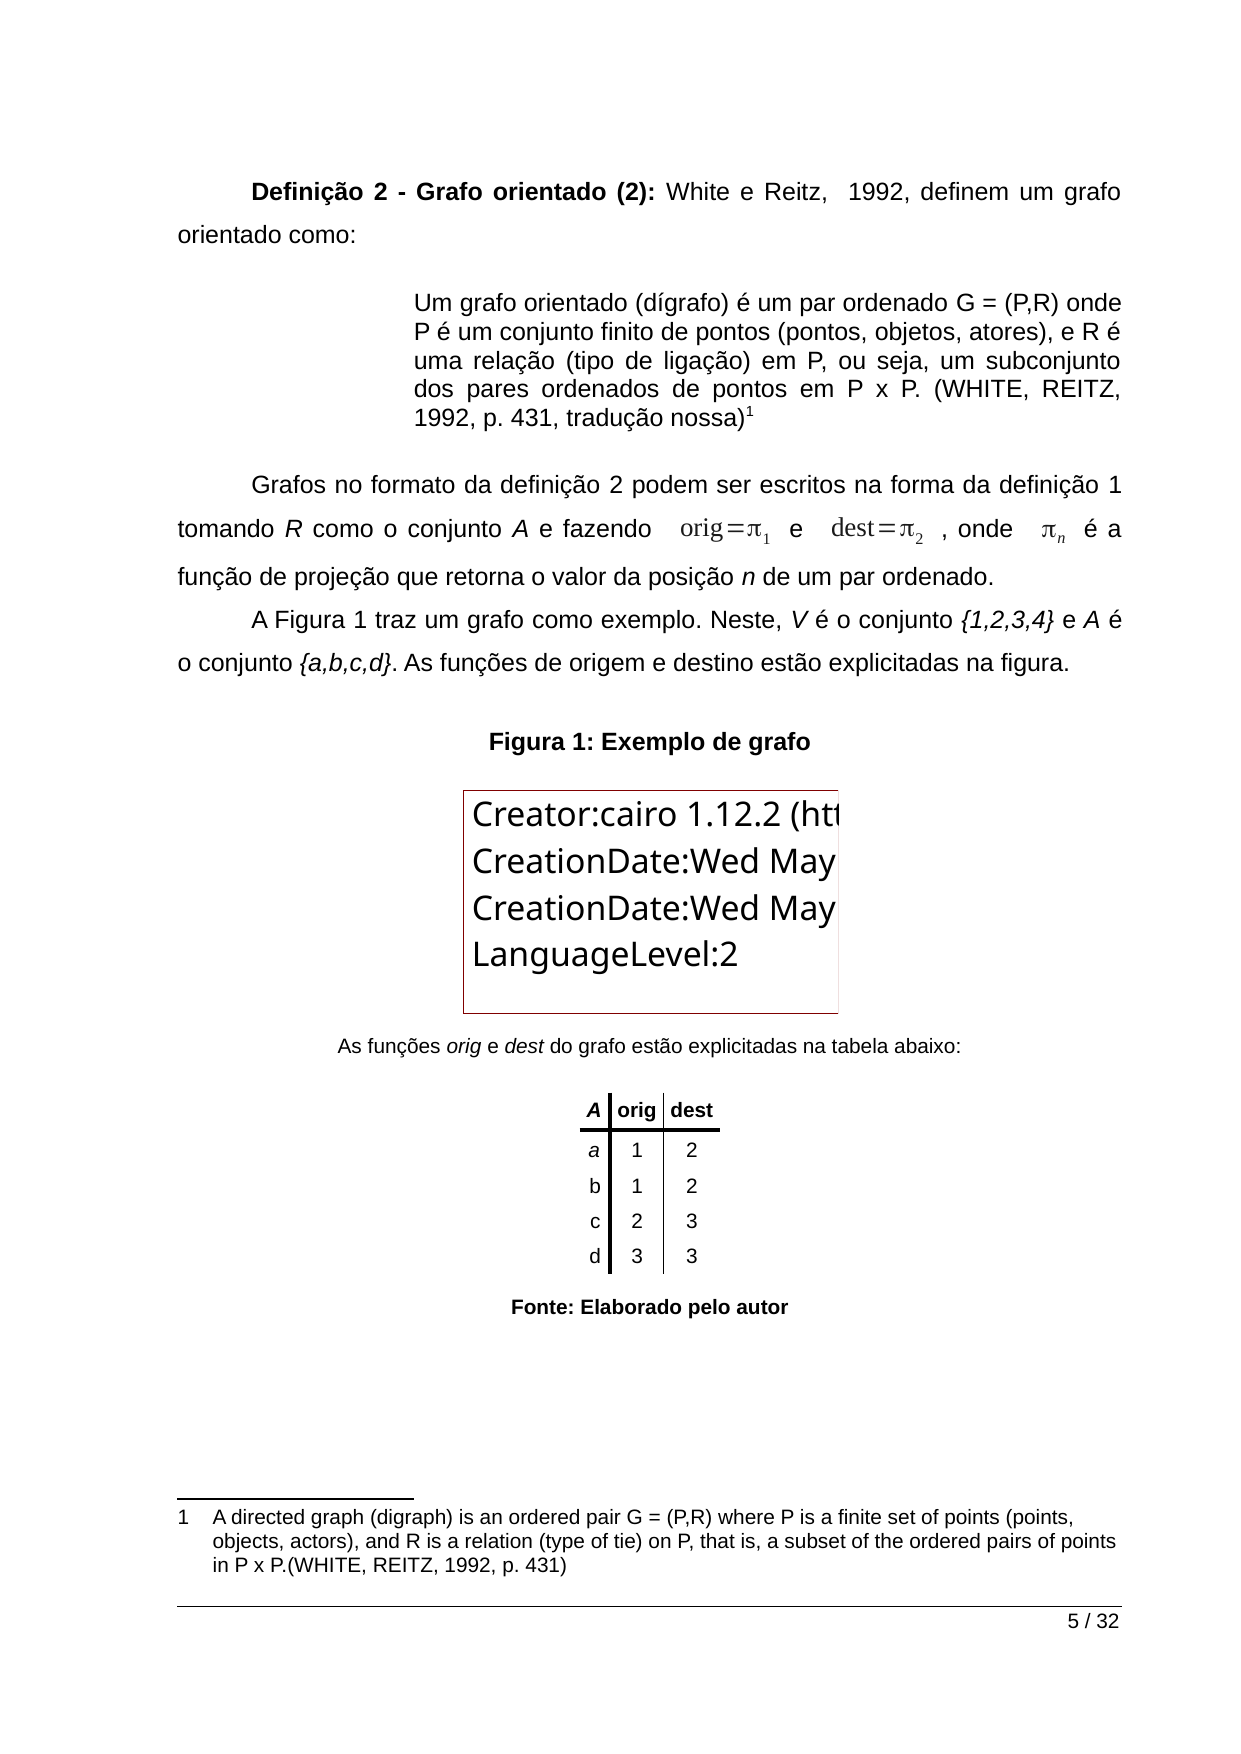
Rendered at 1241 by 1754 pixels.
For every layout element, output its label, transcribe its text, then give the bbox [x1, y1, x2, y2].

table_cell 2 [612, 1203, 663, 1238]
table_cell 3 [664, 1203, 720, 1238]
table_cell 1 [612, 1132, 663, 1168]
table_cell d [580, 1239, 608, 1274]
table_cell 3 [664, 1239, 720, 1274]
table_cell 3 [612, 1239, 663, 1274]
text Um grafo orientado (dígrafo) é um par ordenado G = (P,R) onde P é um conjunto finito de pontos (pontos, objetos, atores), e R é uma relação (tipo de ligação) em P, ou seja, um subconjunto dos pares ordenados de pontos em P x P. (WHITE, REITZ, 1992, p. 431, tradução nossa) [413, 288, 1122, 432]
table_cell 1 [612, 1168, 663, 1203]
text A directed graph (digraph) is an ordered pair G = (P,R) where P is a finite set of points (points, objects, actors), and R is a relation (type of tie) on P, that is, a subset of the ordered pairs of points in P x P.(WHITE, REITZ, 1992, p. 431) [177, 1504, 1122, 1576]
text Figura 1: Exemplo de grafo [337, 727, 962, 755]
text Grafos no formato da definição 2 podem ser escritos na forma da definição 1 tomando R como o conjunto A e fazendo e , onde é a função de projeção que retorna o valor da posição n de um par ordenado. [177, 470, 1122, 590]
table_cell b [580, 1168, 608, 1203]
table_cell a [580, 1132, 608, 1168]
text As funções orig e dest do grafo estão explicitadas na tabela abaixo: [337, 778, 962, 1058]
text Definição 2 - Grafo orientado (2): White e Reitz, 1992, definem um grafo orientado como: [177, 177, 1122, 249]
table_cell 2 [664, 1168, 720, 1203]
table_cell 2 [664, 1132, 720, 1168]
text A Figura 1 traz um grafo como exemplo. Neste, V é o conjunto {1,2,3,4} e A é o conjunto {a,b,c,d}. As funções de origem e destino estão explicitadas na figura. [177, 604, 1122, 676]
table_cell c [580, 1203, 608, 1238]
table_header orig [612, 1093, 663, 1128]
table_header dest [664, 1093, 720, 1128]
text Fonte: Elaborado pelo autor [337, 1294, 962, 1318]
table_header A [580, 1093, 608, 1128]
